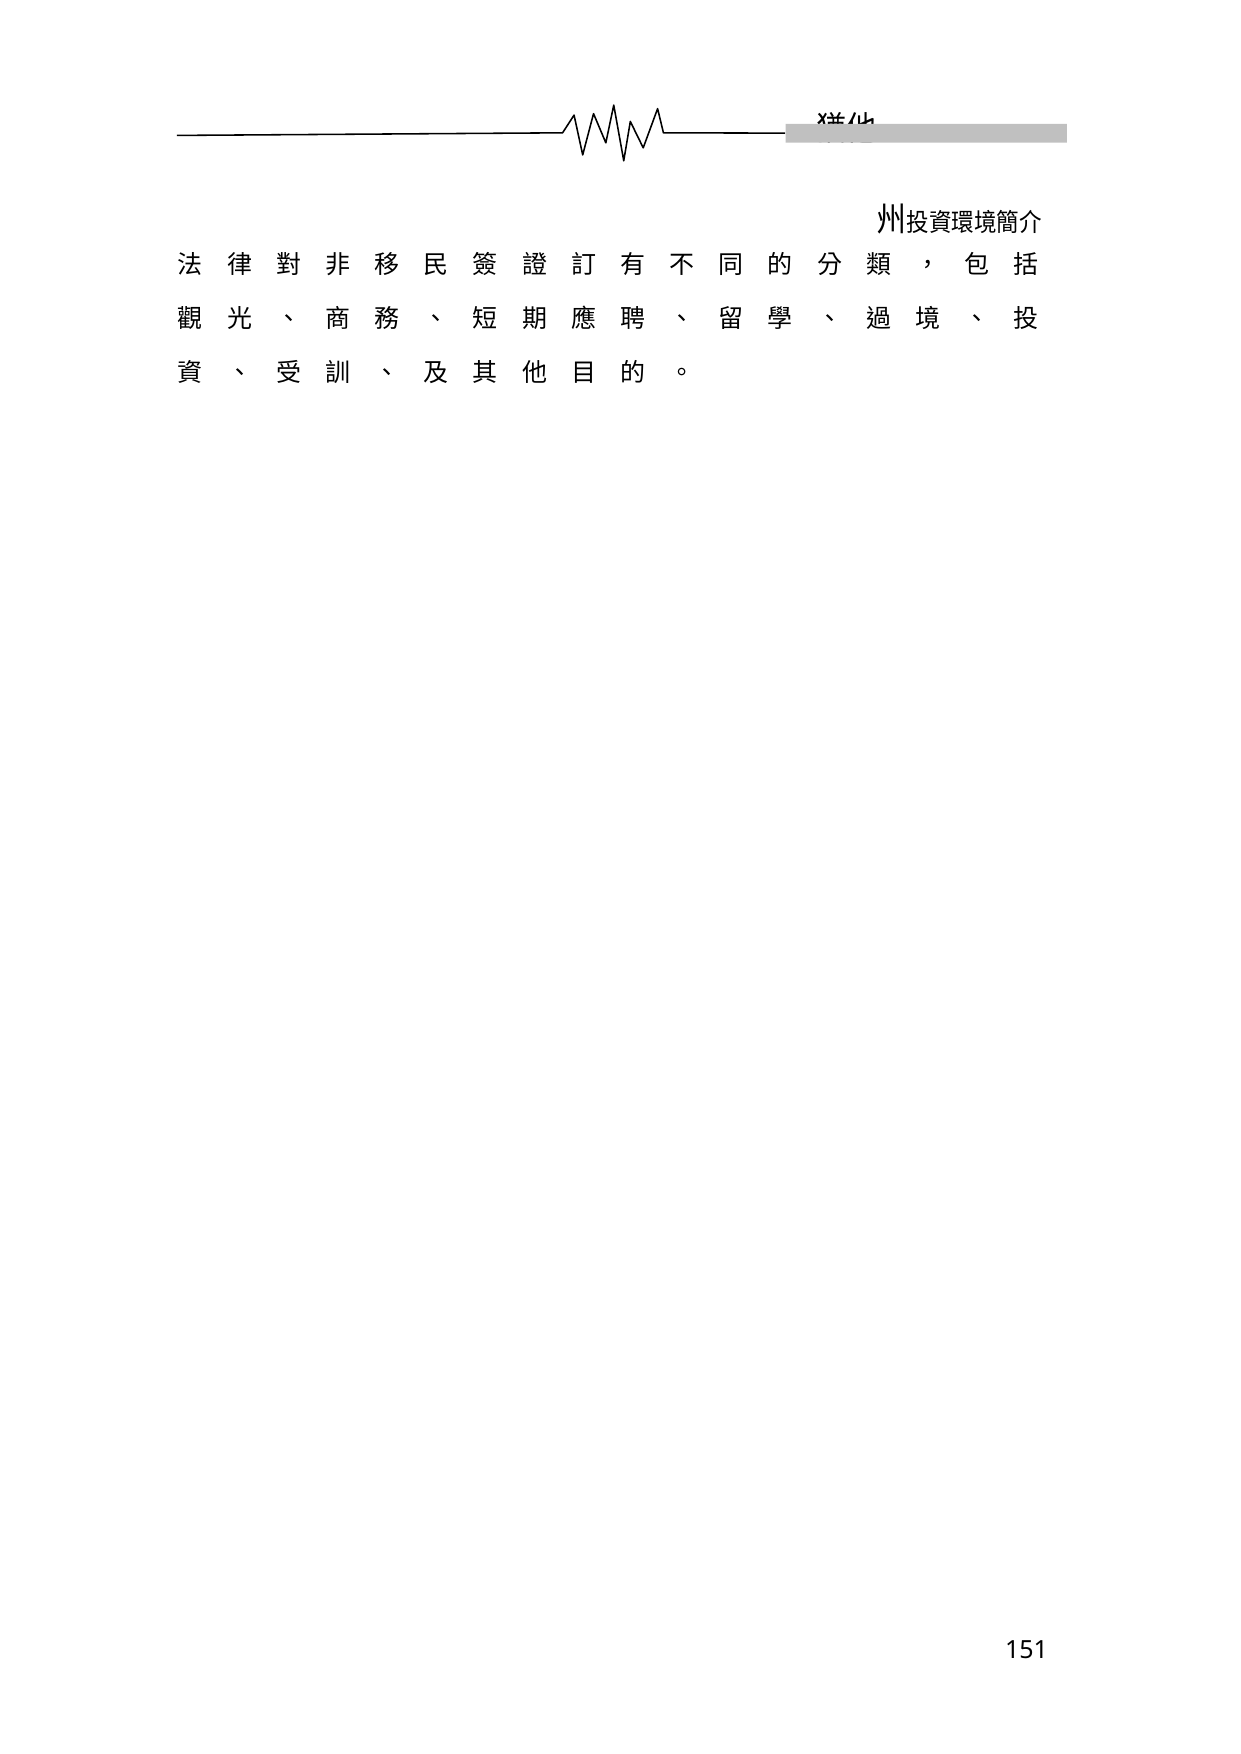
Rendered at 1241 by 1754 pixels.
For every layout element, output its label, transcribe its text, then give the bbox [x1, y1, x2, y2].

text 法律對非移民簽證訂有不同的分類，包括觀光、商務、短期應聘、留學、過境、投資、受訓、及其他目的。 [178, 236, 1063, 397]
